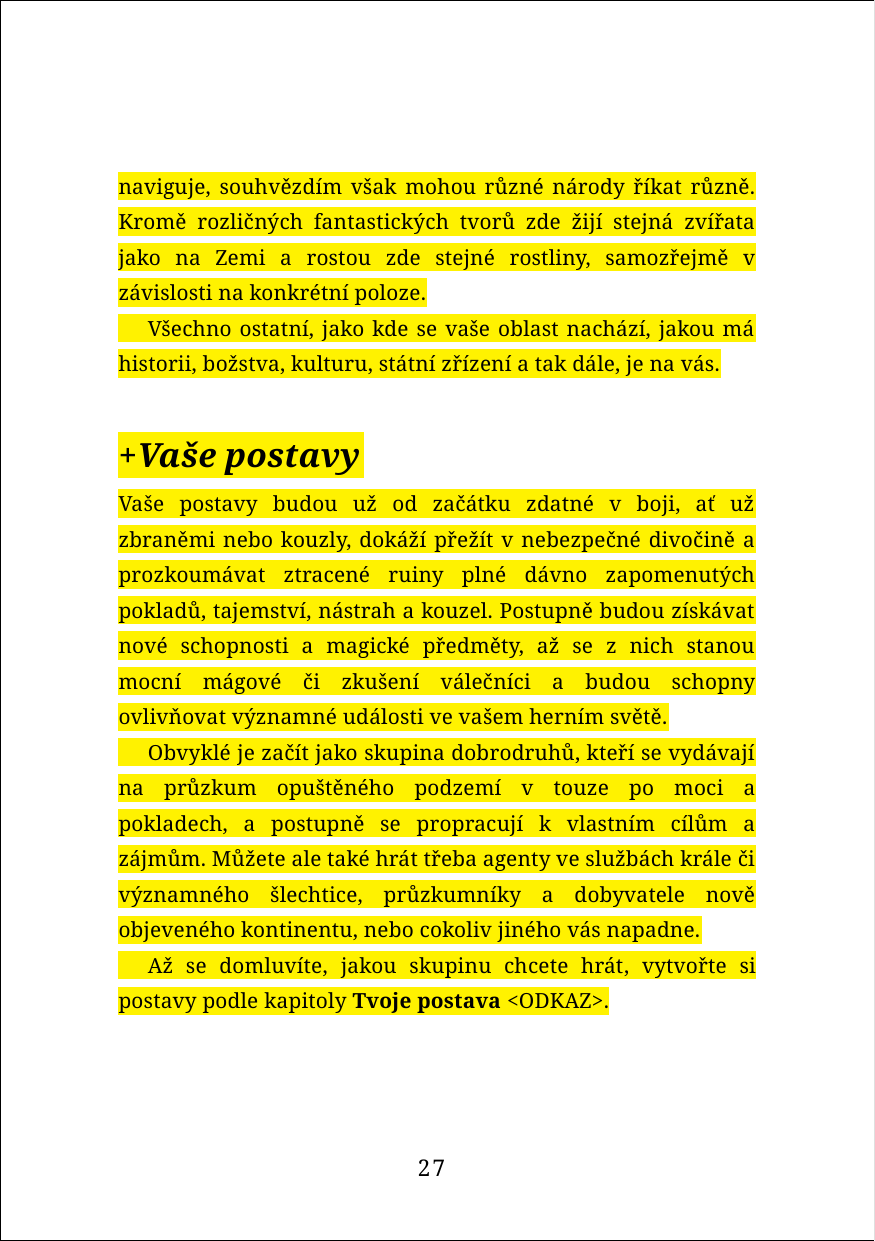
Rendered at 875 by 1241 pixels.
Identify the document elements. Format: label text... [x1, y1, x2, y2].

subtitle +Vaše postavy [118, 432, 756, 478]
text Vaše postavy budou už od začátku zdatné v boji, ať už zbraněmi nebo kouzly, dokáží přežít v nebezpečné divočině a prozkoumávat ztracené ruiny plné dávno zapomenutých pokladů, tajemství, nástrah a kouzel. Postupně budou získávat nové schopnosti a magické předměty, až se z nich stanou mocní mágové či zkušení válečníci a budou schopny ovlivňovat významné události ve vašem herním světě. Obvyklé je začít jako skupina dobrodruhů, kteří se vydávají na průzkum opuštěného podzemí v touze po moci a pokladech, a postupně se propracují k vlastním cílům a zájmům. Můžete ale také hrát třeba agenty ve službách krále či významného šlechtice, průzkumníky a dobyvatele nově objeveného kontinentu, nebo cokoliv jiného vás napadne. Až se domluvíte, jakou skupinu chcete hrát, vytvořte si postavy podle kapitoly Tvoje postava <ODKAZ>. [118, 489, 756, 1015]
text naviguje, souhvězdím však mohou různé národy říkat různě. Kromě rozličných fantastických tvorů zde žijí stejná zvířata jako na Zemi a rostou zde stejné rostliny, samozřejmě v závislosti na konkrétní poloze. Všechno ostatní, jako kde se vaše oblast nachází, jakou má historii, božstva, kulturu, státní zřízení a tak dále, je na vás. [118, 172, 756, 378]
